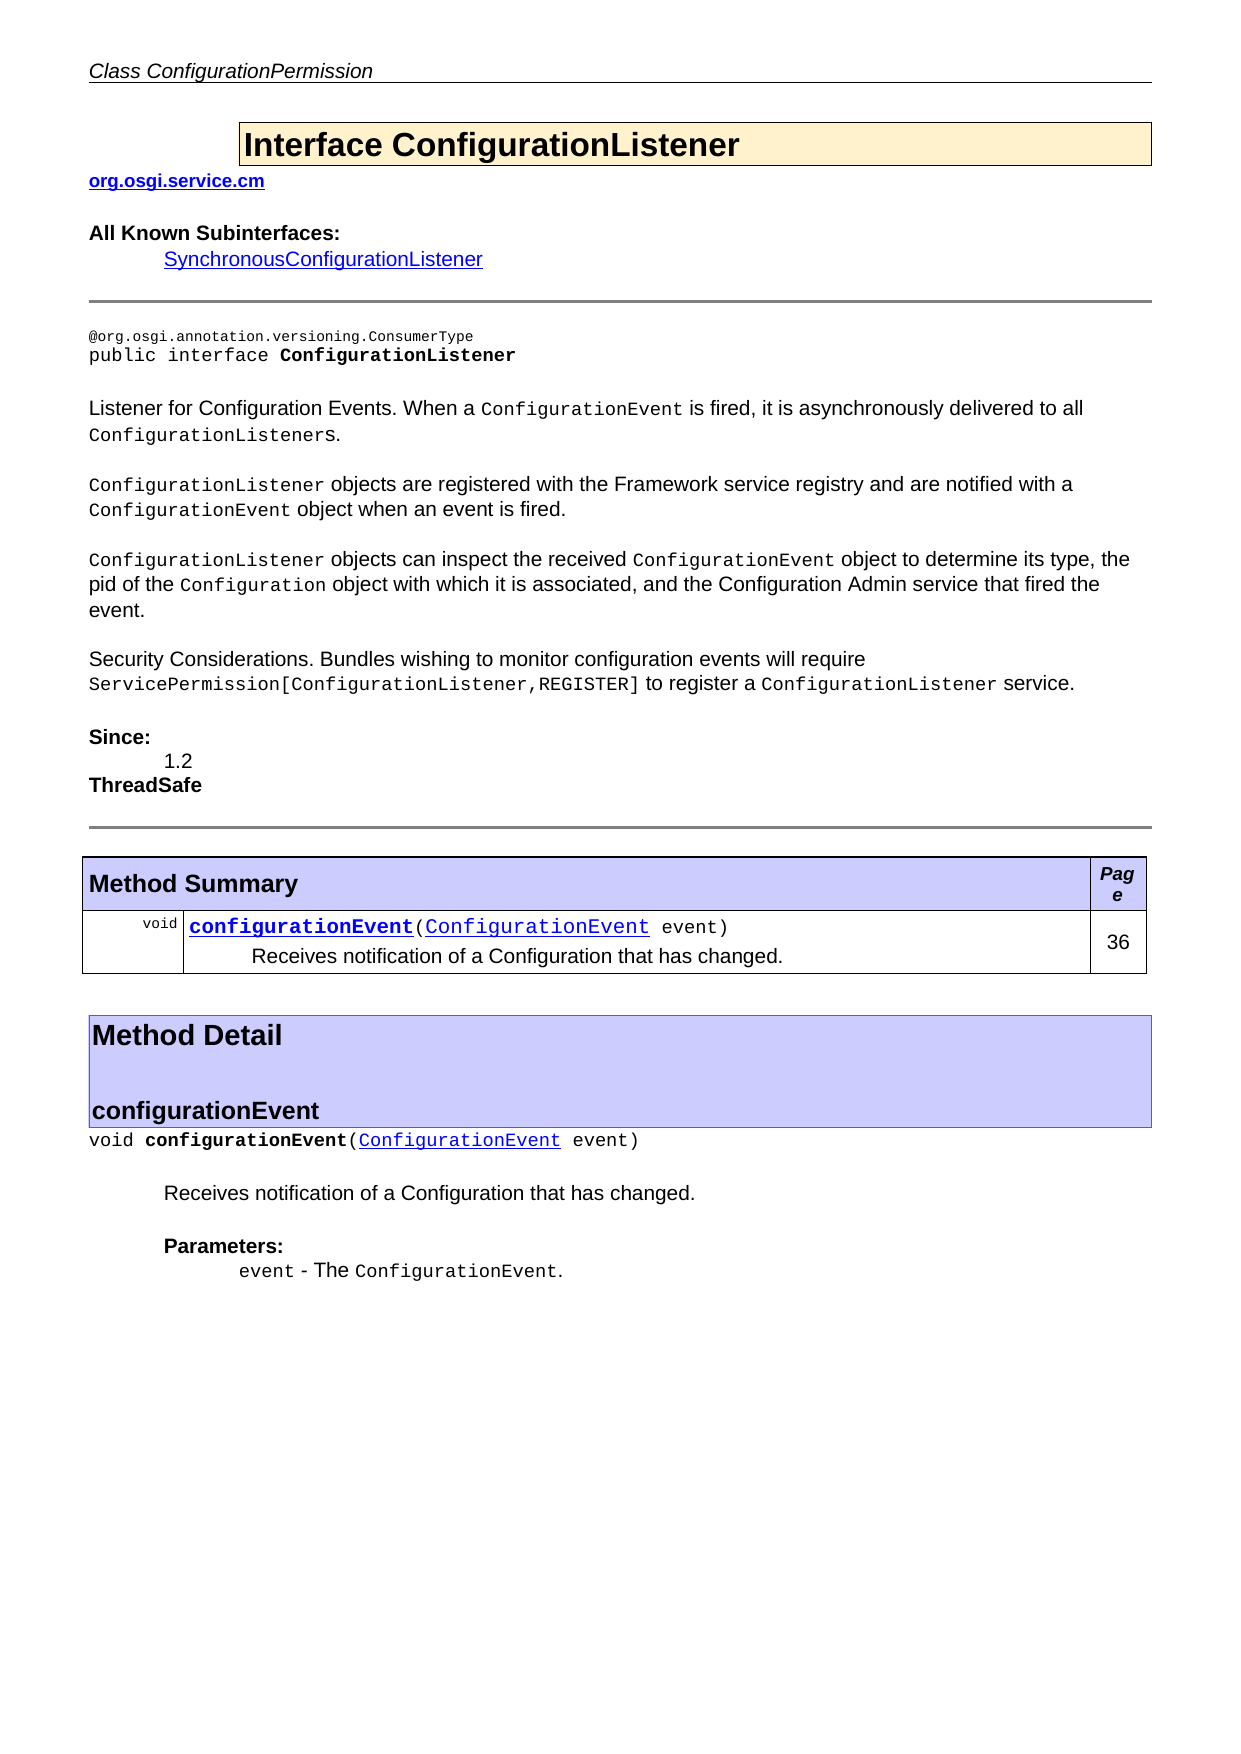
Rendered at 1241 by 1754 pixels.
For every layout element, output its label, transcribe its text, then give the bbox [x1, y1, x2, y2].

subtitle All Known Subinterfaces: [88, 221, 1152, 244]
table_header Page [1091, 858, 1146, 910]
text ThreadSafe [88, 773, 1152, 797]
table_cell configurationEvent(ConfigurationEvent event) Receives notification of a Configuration that has changed. [184, 911, 1090, 973]
text Since: [88, 725, 1152, 749]
text ConfigurationListener objects can inspect the received ConfigurationEvent object to determine its type, the pid of the Configuration object with which it is associated, and the Configuration Admin service that fired the event. [88, 547, 1152, 621]
text @org.osgi.annotation.versioning.ConsumerType public interface ConfigurationListener [88, 329, 1152, 367]
table_header Method Summary [83, 858, 1090, 910]
text Parameters: [163, 1234, 1152, 1258]
text ConfigurationListener objects are registered with the Framework service registry and are notified with a ConfigurationEvent object when an event is fired. [88, 472, 1152, 522]
text Receives notification of a Configuration that has changed. [163, 1181, 1152, 1205]
text Listener for Configuration Events. When a ConfigurationEvent is fired, it is asynchronously delivered to all ConfigurationListeners. [88, 396, 1152, 447]
text SynchronousConfigurationListener [163, 247, 1152, 271]
text 1.2 [163, 749, 1152, 773]
text event - The ConfigurationEvent. [238, 1258, 1152, 1283]
subtitle Method Detail [90, 1016, 1151, 1052]
text org.osgi.service.cm [88, 170, 1152, 191]
table_cell void [83, 911, 183, 973]
text void configurationEvent(ConfigurationEvent event) [88, 1131, 1152, 1152]
subtitle Interface ConfigurationListener [240, 123, 1151, 165]
text Security Considerations. Bundles wishing to monitor configuration events will require ServicePermission[ConfigurationListener,REGISTER] to register a ConfigurationListener service. [88, 646, 1152, 696]
subtitle configurationEvent [90, 1093, 1151, 1127]
table_cell 36 [1091, 911, 1146, 973]
